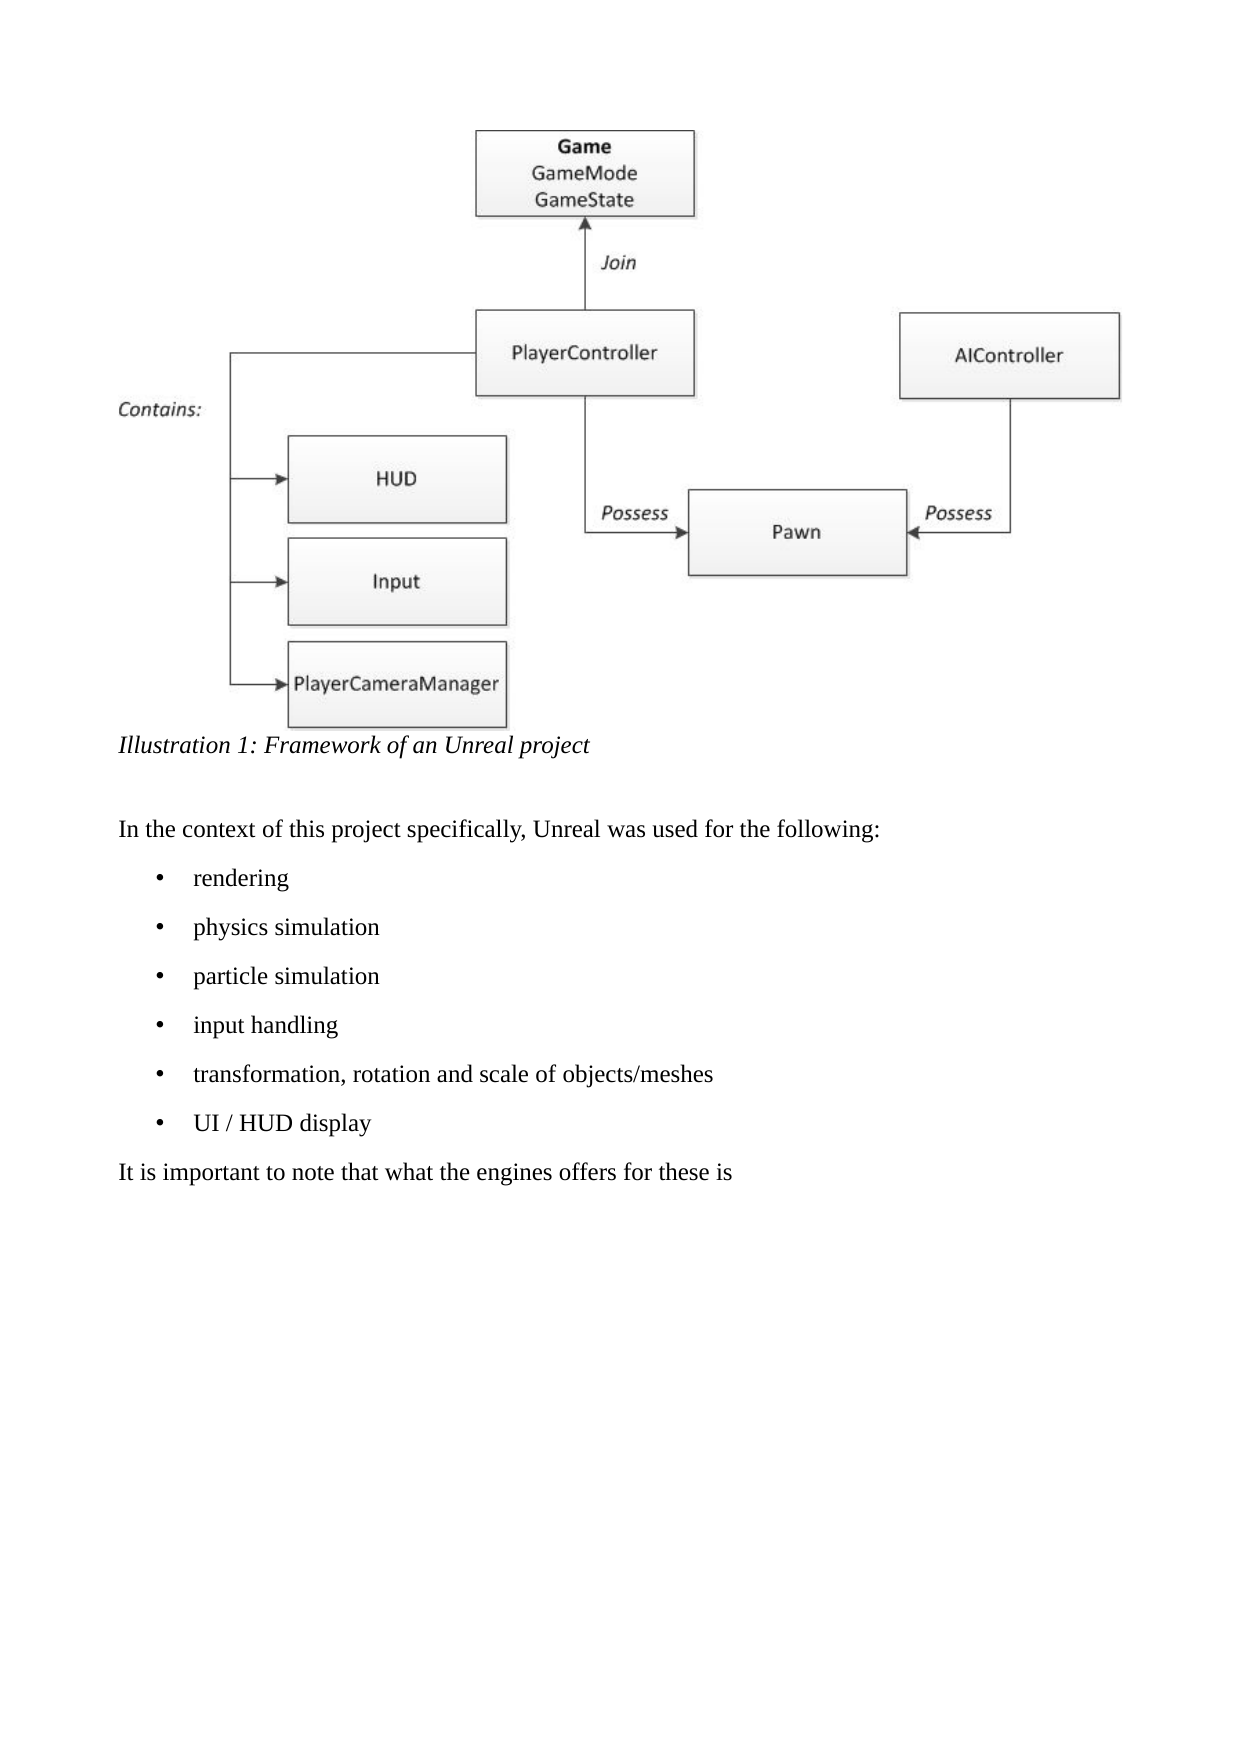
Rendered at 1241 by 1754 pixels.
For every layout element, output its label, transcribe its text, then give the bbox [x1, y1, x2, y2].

text Illustration 1: Framework of an Unreal project [118, 731, 1122, 759]
text In the context of this project specifically, Unreal was used for the following: [118, 814, 1122, 843]
list input handling [156, 1010, 1122, 1039]
list particle simulation [156, 961, 1122, 990]
list physics simulation [156, 912, 1122, 941]
list transformation, rotation and scale of objects/meshes [156, 1059, 1122, 1088]
picture [118, 130, 1123, 731]
list rendering [156, 863, 1122, 892]
text It is important to note that what the engines offers for these is [118, 1157, 1122, 1186]
list UI / HUD display [156, 1108, 1122, 1137]
